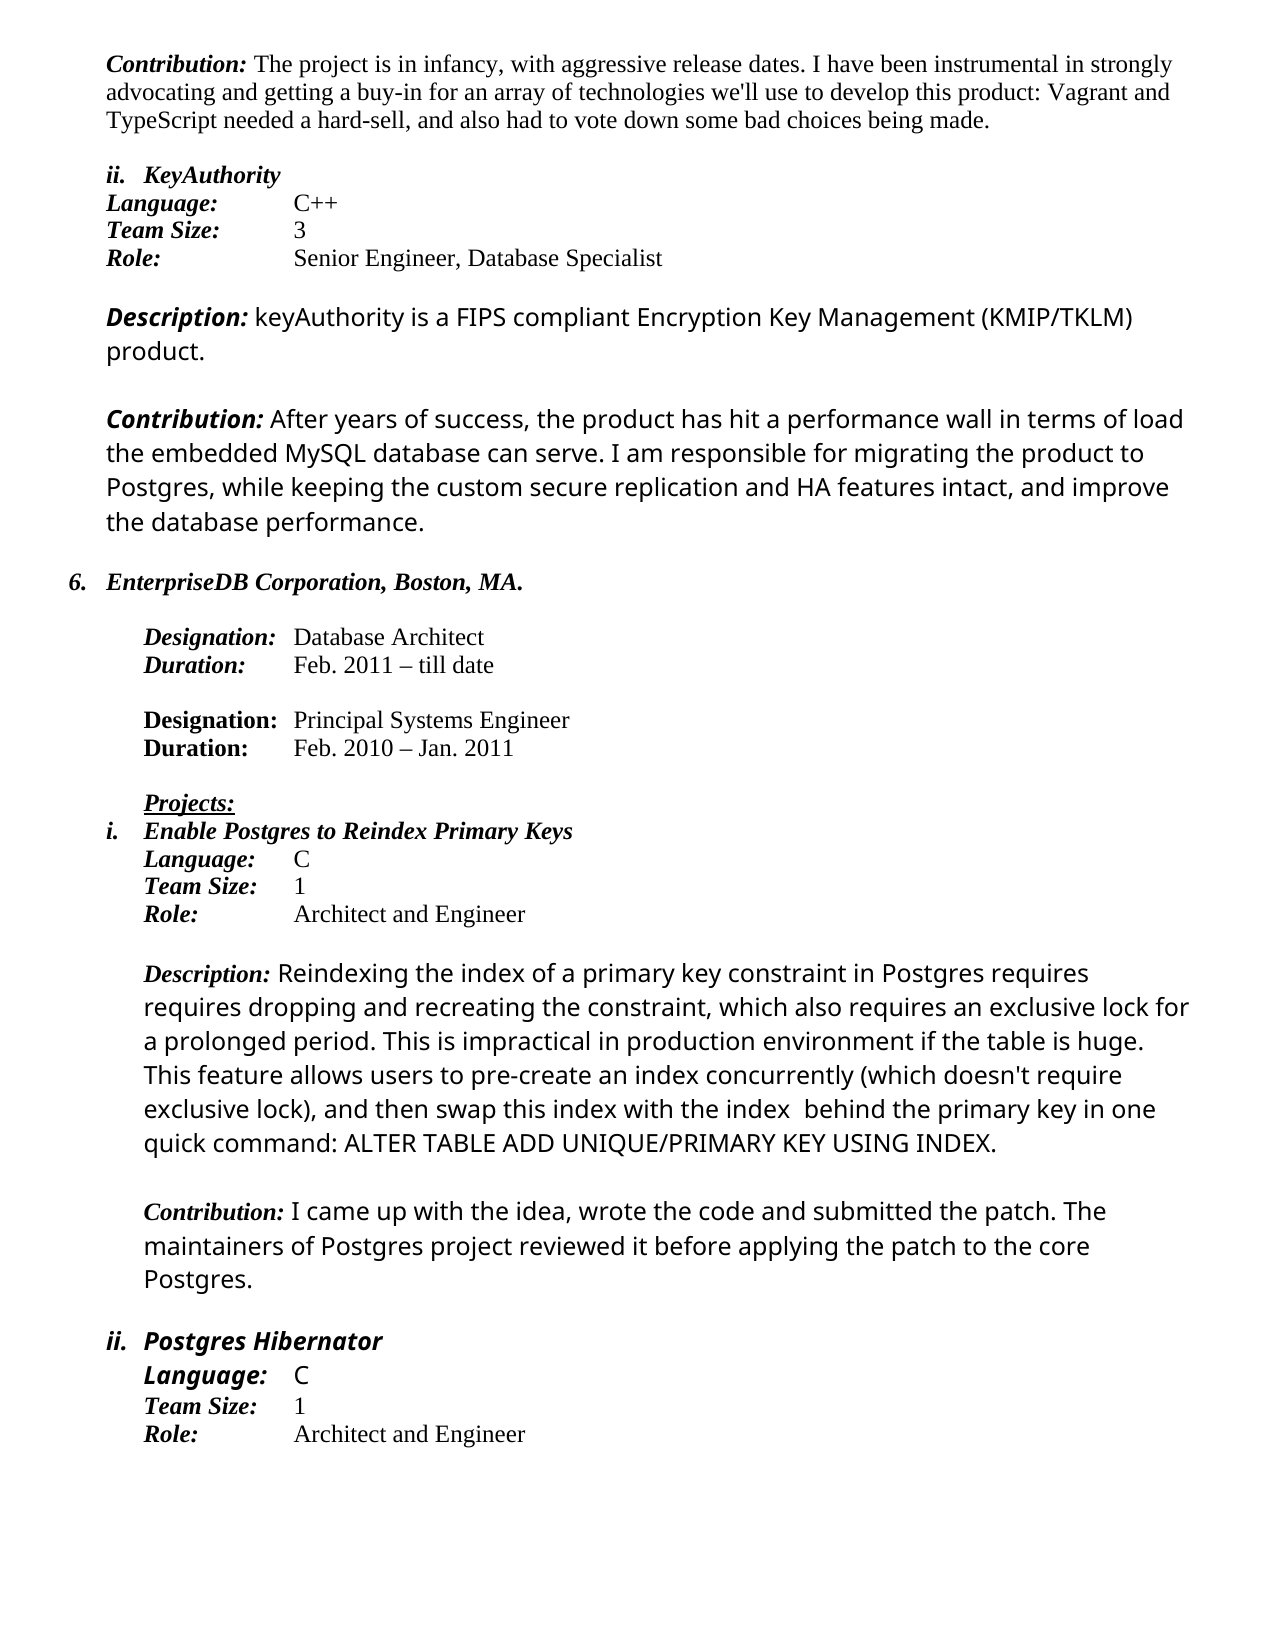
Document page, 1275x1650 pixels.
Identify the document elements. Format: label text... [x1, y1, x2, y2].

list Enable Postgres to Reindex Primary Keys [106, 817, 1193, 845]
list Postgres Hibernator [106, 1324, 1193, 1358]
list Designation: Principal Systems Engineer [68, 706, 1193, 734]
list Role: Architect and Engineer [106, 900, 1193, 928]
list Role: Architect and Engineer [106, 1420, 1193, 1447]
list Contribution: The project is in infancy, with aggressive release dates. I have been instrumental in strongly advocating and getting a buy-in for an array of technologies we'll use to develop this product: Vagrant and TypeScript needed a hard-sell, and also had to vote down some bad choices being made. [106, 50, 1193, 133]
list Contribution: I came up with the idea, wrote the code and submitted the patch. The maintainers of Postgres project reviewed it before applying the patch to the core Postgres. [106, 1194, 1193, 1296]
list KeyAuthority [106, 161, 1193, 189]
list Designation: Database Architect [68, 623, 1193, 651]
list Role: Senior Engineer, Database Specialist [106, 244, 1193, 272]
list Language: C [106, 1358, 1193, 1392]
list Language: C [106, 845, 1193, 872]
text Projects: [68, 789, 1193, 817]
list Description: Reindexing the index of a primary key constraint in Postgres requires requires dropping and recreating the constraint, which also requires an exclusive lock for a prolonged period. This is impractical in production environment if the table is huge. This feature allows users to pre-create an index concurrently (which doesn't require exclusive lock), and then swap this index with the index behind the primary key in one quick command: ALTER TABLE ADD UNIQUE/PRIMARY KEY USING INDEX. [106, 956, 1193, 1160]
list Duration: Feb. 2010 – Jan. 2011 [68, 734, 1193, 762]
list EnterpriseDB Corporation, Boston, MA. [68, 568, 1193, 595]
text Description: keyAuthority is a FIPS compliant Encryption Key Management (KMIP/TKLM) product. [106, 300, 1193, 368]
list Team Size: 1 [106, 1392, 1193, 1420]
text Contribution: After years of success, the product has hit a performance wall in terms of load the embedded MySQL database can serve. I am responsible for migrating the product to Postgres, while keeping the custom secure replication and HA features intact, and improve the database performance. [106, 402, 1193, 538]
list Team Size: 3 [106, 217, 1193, 244]
list Language: C++ [106, 189, 1193, 217]
list Team Size: 1 [106, 872, 1193, 900]
list Duration: Feb. 2011 – till date [68, 651, 1193, 678]
